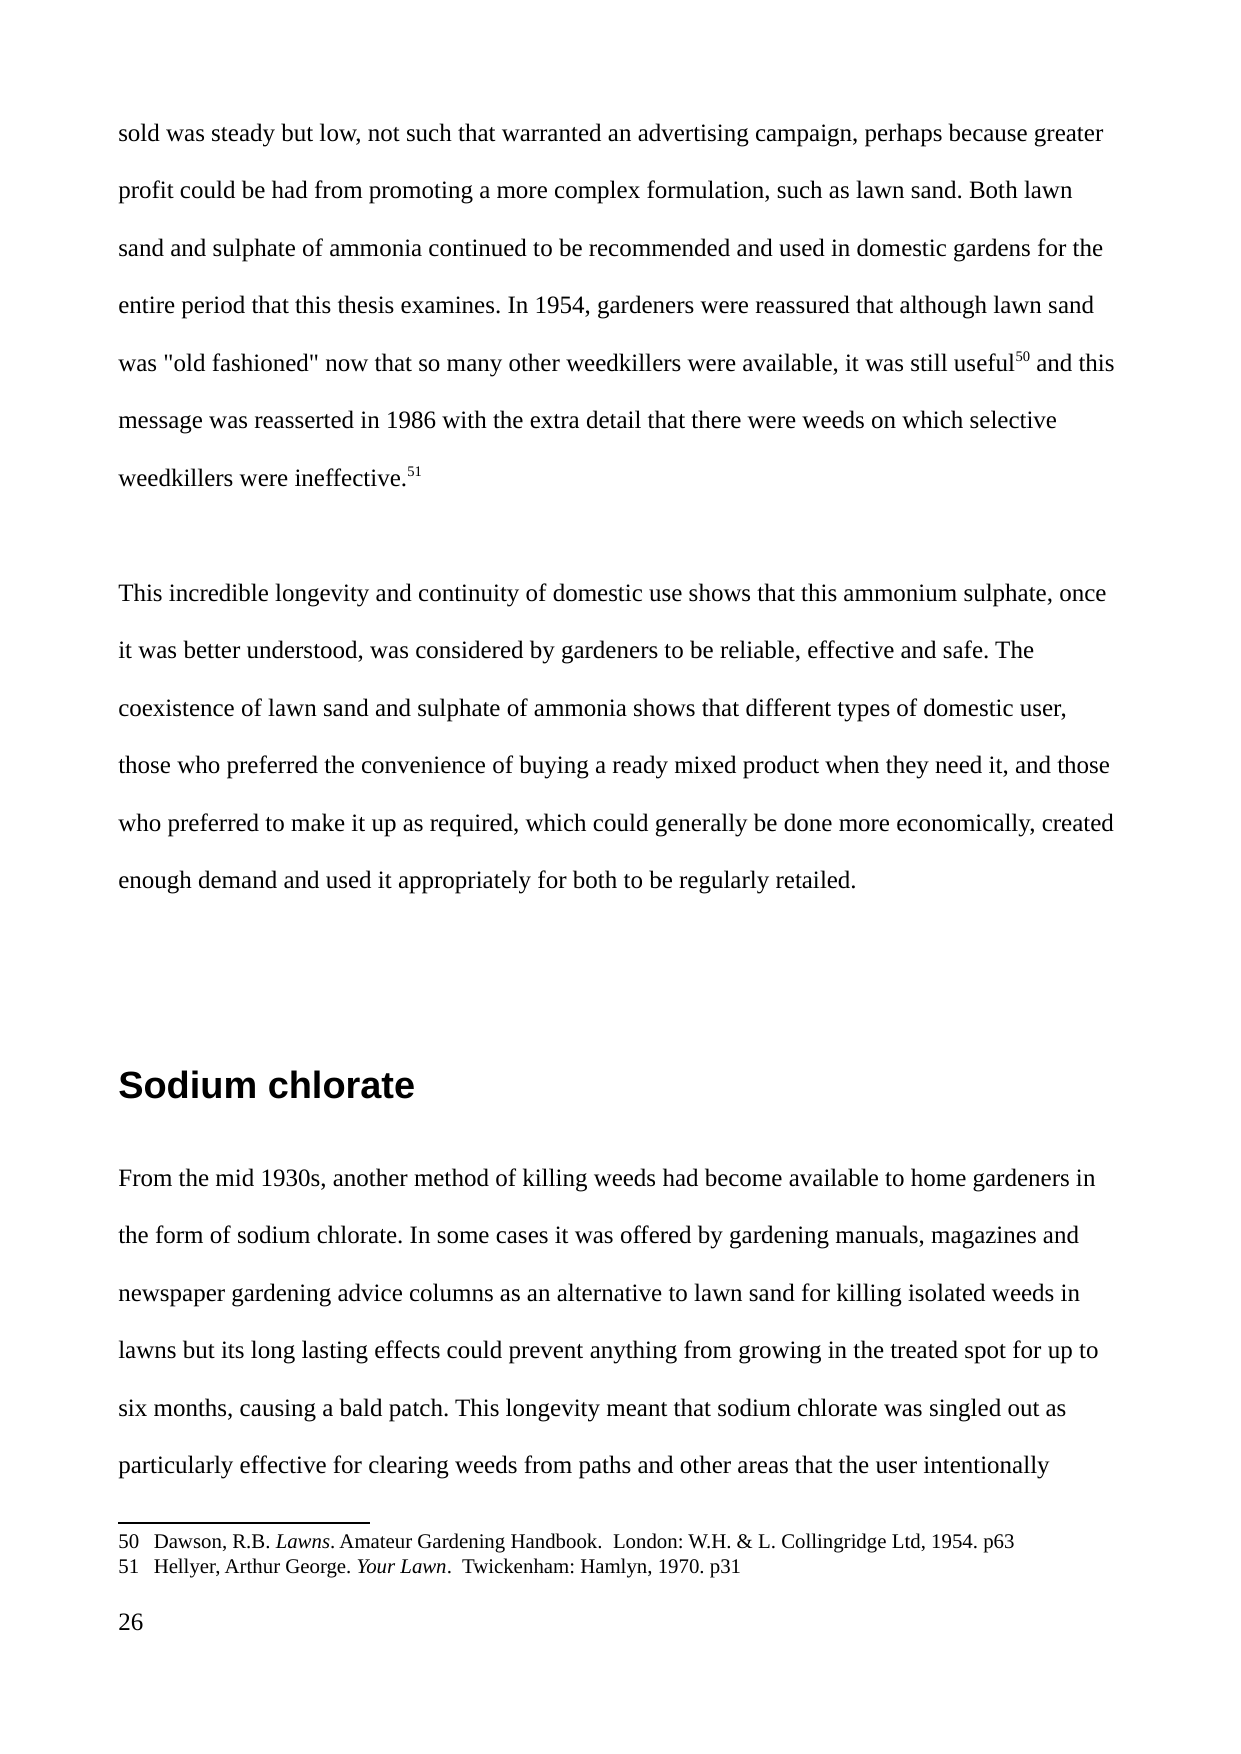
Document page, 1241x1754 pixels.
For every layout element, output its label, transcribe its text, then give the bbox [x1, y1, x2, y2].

subtitle Sodium chlorate [118, 1063, 1122, 1107]
text sold was steady but low, not such that warranted an advertising campaign, perhaps because greater profit could be had from promoting a more complex formulation, such as lawn sand. Both lawn sand and sulphate of ammonia continued to be recommended and used in domestic gardens for the entire period that this thesis examines. In 1954, gardeners were reassured that although lawn sand was "old fashioned" now that so many other weedkillers were available, it was still useful and this message was reasserted in 1986 with the extra detail that there were weeds on which selective weedkillers were ineffective. [118, 118, 1122, 492]
text From the mid 1930s, another method of killing weeds had become available to home gardeners in the form of sodium chlorate. In some cases it was offered by gardening manuals, magazines and newspaper gardening advice columns as an alternative to lawn sand for killing isolated weeds in lawns but its long lasting effects could prevent anything from growing in the treated spot for up to six months, causing a bald patch. This longevity meant that sodium chlorate was singled out as particularly effective for clearing weeds from paths and other areas that the user intentionally [118, 1163, 1122, 1479]
text Dawson, R.B. Lawns. Amateur Gardening Handbook. London: W.H. & L. Collingridge Ltd, 1954. p63 [118, 1529, 1122, 1553]
text This incredible longevity and continuity of domestic use shows that this ammonium sulphate, once it was better understood, was considered by gardeners to be reliable, effective and safe. The coexistence of lawn sand and sulphate of ammonia shows that different types of domestic user, those who preferred the convenience of buying a ready mixed product when they need it, and those who preferred to make it up as required, which could generally be done more economically, created enough demand and used it appropriately for both to be regularly retailed. [118, 578, 1122, 894]
text Hellyer, Arthur George. Your Lawn. Twickenham: Hamlyn, 1970. p31 [118, 1553, 1122, 1578]
